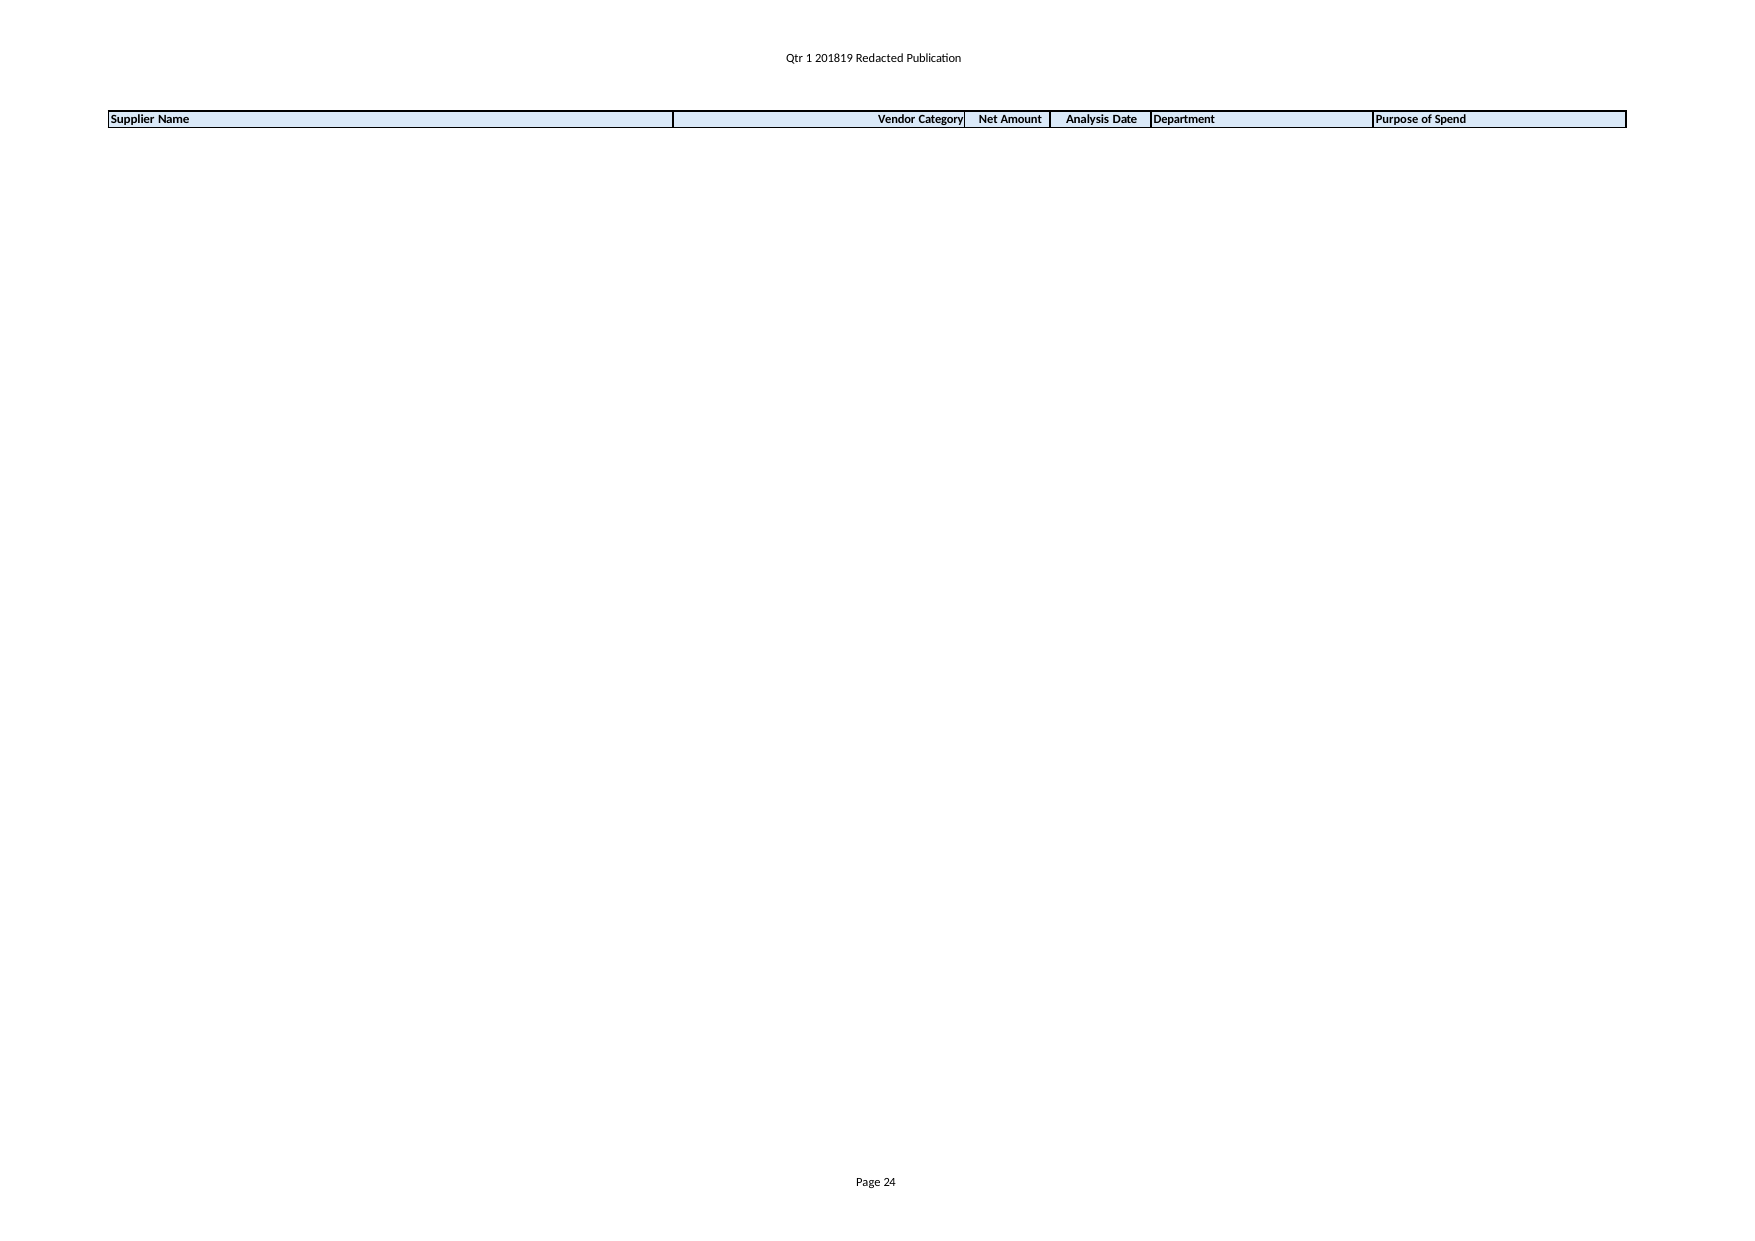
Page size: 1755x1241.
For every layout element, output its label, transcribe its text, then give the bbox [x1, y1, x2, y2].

table_header Purpose of Spend [1374, 112, 1625, 127]
table_header Analysis Date [1051, 112, 1150, 127]
table_header Supplier Name [109, 112, 672, 127]
table_header Department [1152, 112, 1372, 127]
table_header Net Amount [965, 112, 1049, 127]
table_header Vendor Category [674, 112, 964, 127]
